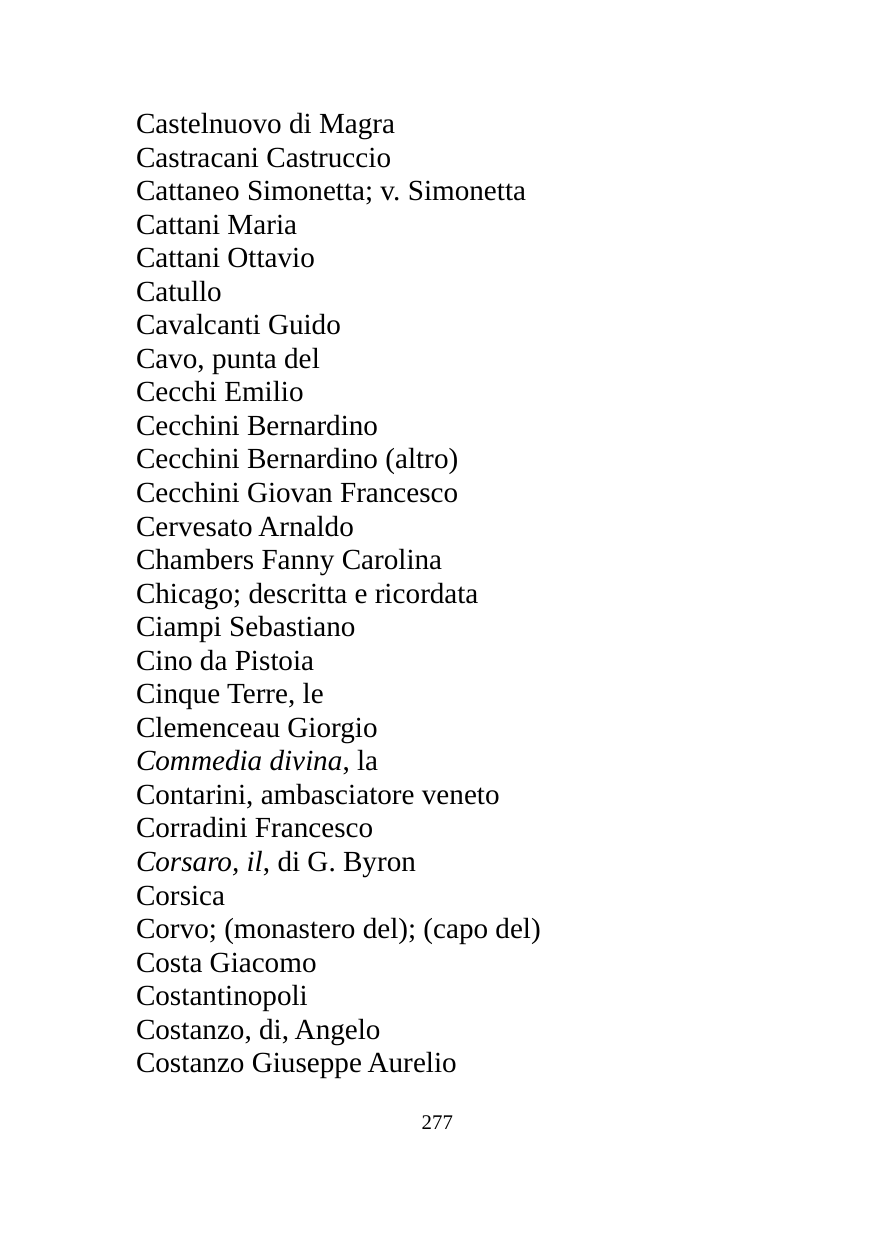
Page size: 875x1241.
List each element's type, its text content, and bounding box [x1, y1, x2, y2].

text Cavalcanti Guido [106, 307, 768, 341]
text Cattaneo Simonetta; v. Simonetta [106, 173, 768, 207]
text Cavo, punta del [106, 341, 768, 374]
text Cecchini Bernardino [106, 408, 768, 442]
text Cino da Pistoia [106, 643, 768, 676]
text Costa Giacomo [106, 945, 768, 978]
text Castelnuovo di Magra [106, 106, 768, 140]
text Cinque Terre, le [106, 676, 768, 710]
text Cattani Ottavio [106, 240, 768, 274]
text Cervesato Arnaldo [106, 509, 768, 542]
text Corradini Francesco [106, 811, 768, 844]
text Cecchi Emilio [106, 374, 768, 408]
text Corsica [106, 878, 768, 911]
text Contarini, ambasciatore veneto [106, 777, 768, 811]
text Cecchini Bernardino (altro) [106, 442, 768, 475]
text Costantinopoli [106, 978, 768, 1012]
text Ciampi Sebastiano [106, 609, 768, 643]
text Cecchini Giovan Francesco [106, 475, 768, 509]
text Corsaro, il, di G. Byron [106, 844, 768, 878]
text Corvo; (monastero del); (capo del) [106, 911, 768, 945]
text Clemenceau Giorgio [106, 710, 768, 743]
text Costanzo, di, Angelo [106, 1012, 768, 1045]
text Chicago; descritta e ricordata [106, 576, 768, 609]
text Catullo [106, 274, 768, 307]
text Costanzo Giuseppe Aurelio [106, 1045, 768, 1079]
text Cattani Maria [106, 207, 768, 240]
text Commedia divina, la [106, 743, 768, 777]
text Chambers Fanny Carolina [106, 542, 768, 576]
text Castracani Castruccio [106, 140, 768, 173]
